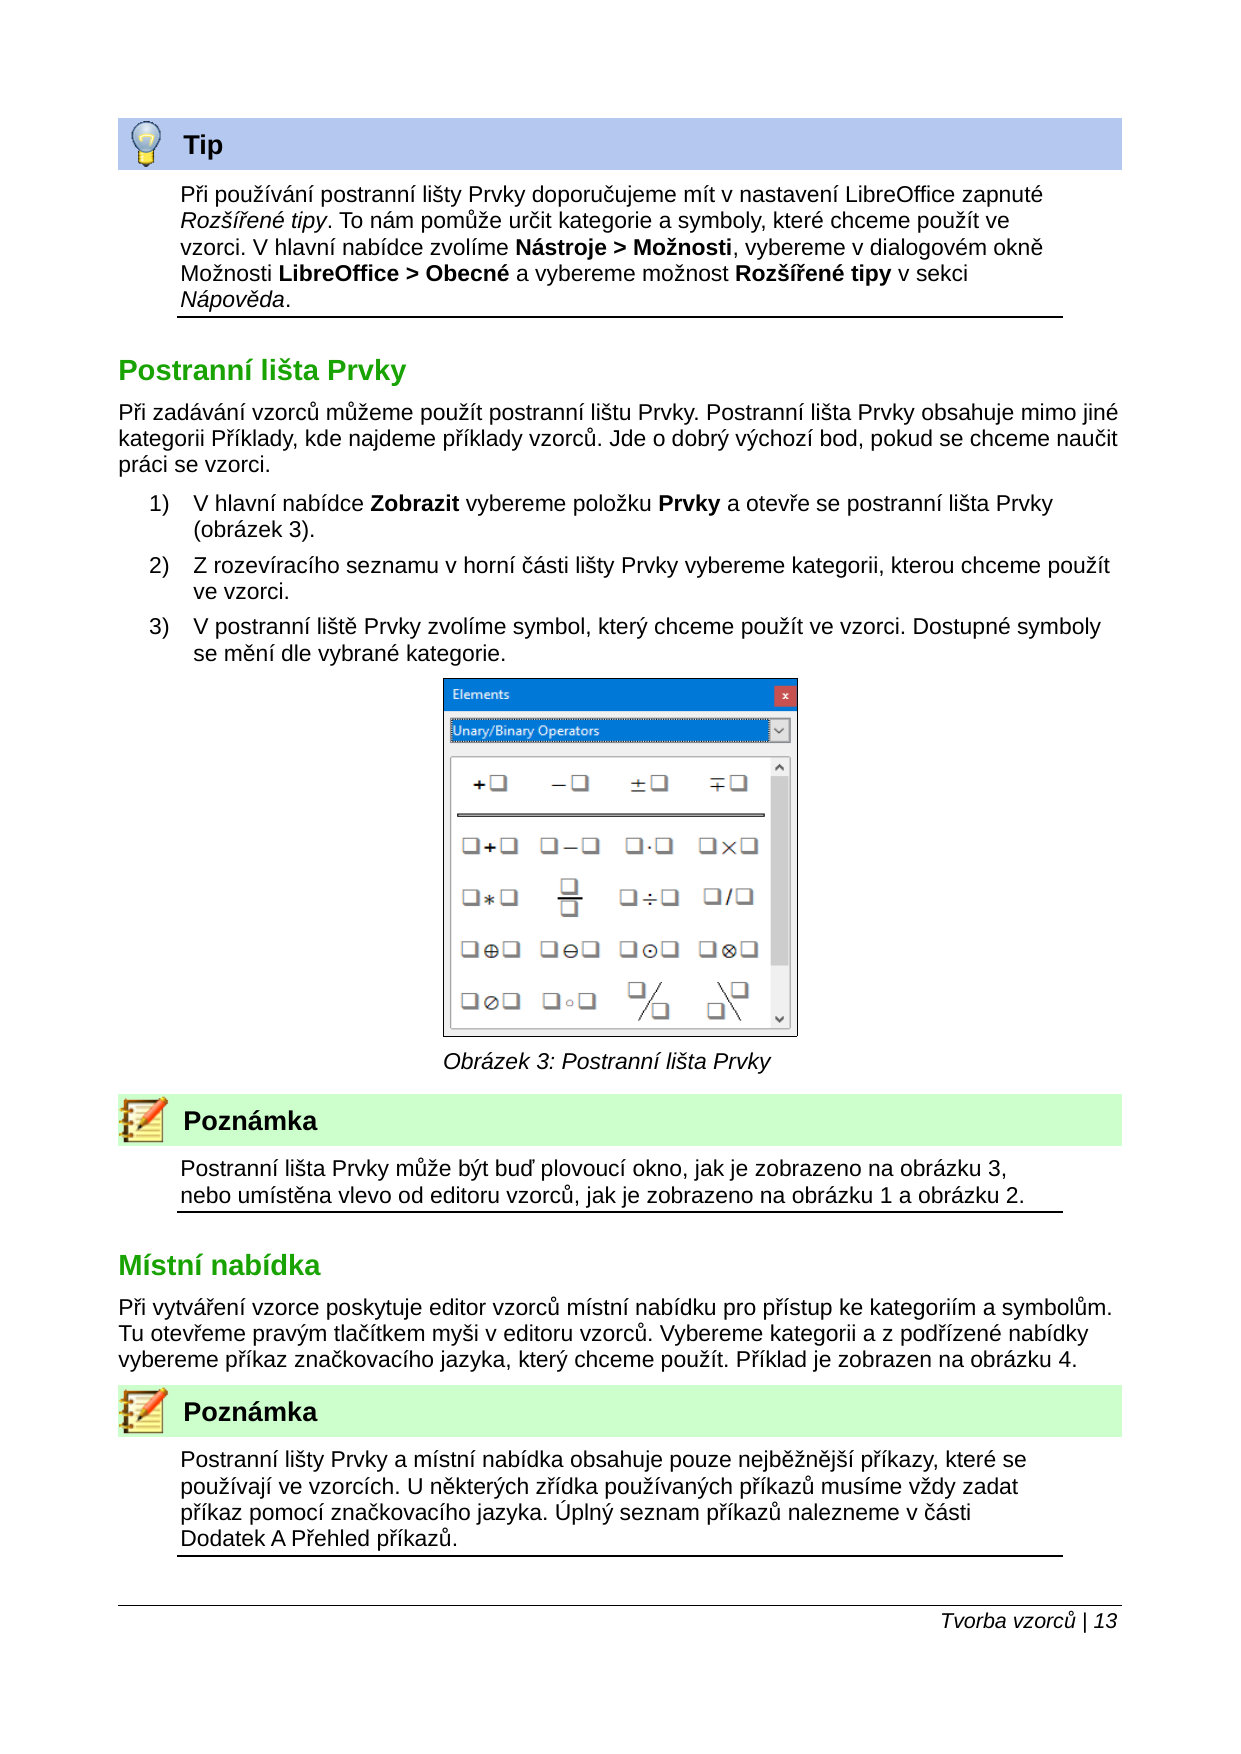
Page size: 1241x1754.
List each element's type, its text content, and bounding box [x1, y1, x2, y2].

picture [119, 119, 170, 170]
picture [119, 1095, 170, 1146]
list V postranní liště Prvky zvolíme symbol, který chceme použít ve vzorci. Dostupné symboly se mění dle vybrané kategorie. [169, 613, 1122, 666]
text Při zadávání vzorců můžeme použít postranní lištu Prvky. Postranní lišta Prvky obsahuje mimo jiné kategorii Příklady, kde najdeme příklady vzorců. Jde o dobrý výchozí bod, pokud se chceme naučit práci se vzorci. [118, 398, 1122, 478]
list V hlavní nabídce Zobrazit vybereme položku Prvky a otevře se postranní lišta Prvky (obrázek 3). [169, 490, 1122, 543]
subtitle Postranní lišta Prvky [118, 353, 1122, 387]
text Při používání postranní lišty Prvky doporučujeme mít v nastavení LibreOffice zapnuté Rozšířené tipy. To nám pomůže určit kategorie a symboly, které chceme použít ve vzorci. V hlavní nabídce zvolíme Nástroje > Možnosti, vybereme v dialogovém okně Možnosti LibreOffice > Obecné a vybereme možnost Rozšířené tipy v sekci Nápověda. [177, 178, 1063, 316]
list Z rozevíracího seznamu v horní části lišty Prvky vybereme kategorii, kterou chceme použít ve vzorci. [169, 552, 1122, 604]
text Obrázek 3: Postranní lišta Prvky [443, 1048, 797, 1074]
subtitle Místní nabídka [118, 1248, 1122, 1282]
text Při vytváření vzorce poskytuje editor vzorců místní nabídku pro přístup ke kategoriím a symbolům. Tu otevřeme pravým tlačítkem myši v editoru vzorců. Vybereme kategorii a z podřízené nabídky vybereme příkaz značkovacího jazyka, který chceme použít. Příklad je zobrazen na obrázku 4. [118, 1294, 1122, 1373]
text Postranní lišta Prvky může být buď plovoucí okno, jak je zobrazeno na obrázku 3, nebo umístěna vlevo od editoru vzorců, jak je zobrazeno na obrázku 1 a obrázku 2. [177, 1152, 1063, 1211]
text Postranní lišty Prvky a místní nabídka obsahuje pouze nejběžnější příkazy, které se používají ve vzorcích. U některých zřídka používaných příkazů musíme vždy zadat příkaz pomocí značkovacího jazyka. Úplný seznam příkazů nalezneme v části Dodatek A: Přehled příkazů. [177, 1443, 1063, 1555]
subtitle Tip [118, 126, 1122, 166]
subtitle Poznámka [118, 1102, 1122, 1142]
subtitle Poznámka [118, 1393, 1122, 1433]
picture [444, 679, 797, 1036]
picture [119, 1386, 170, 1437]
